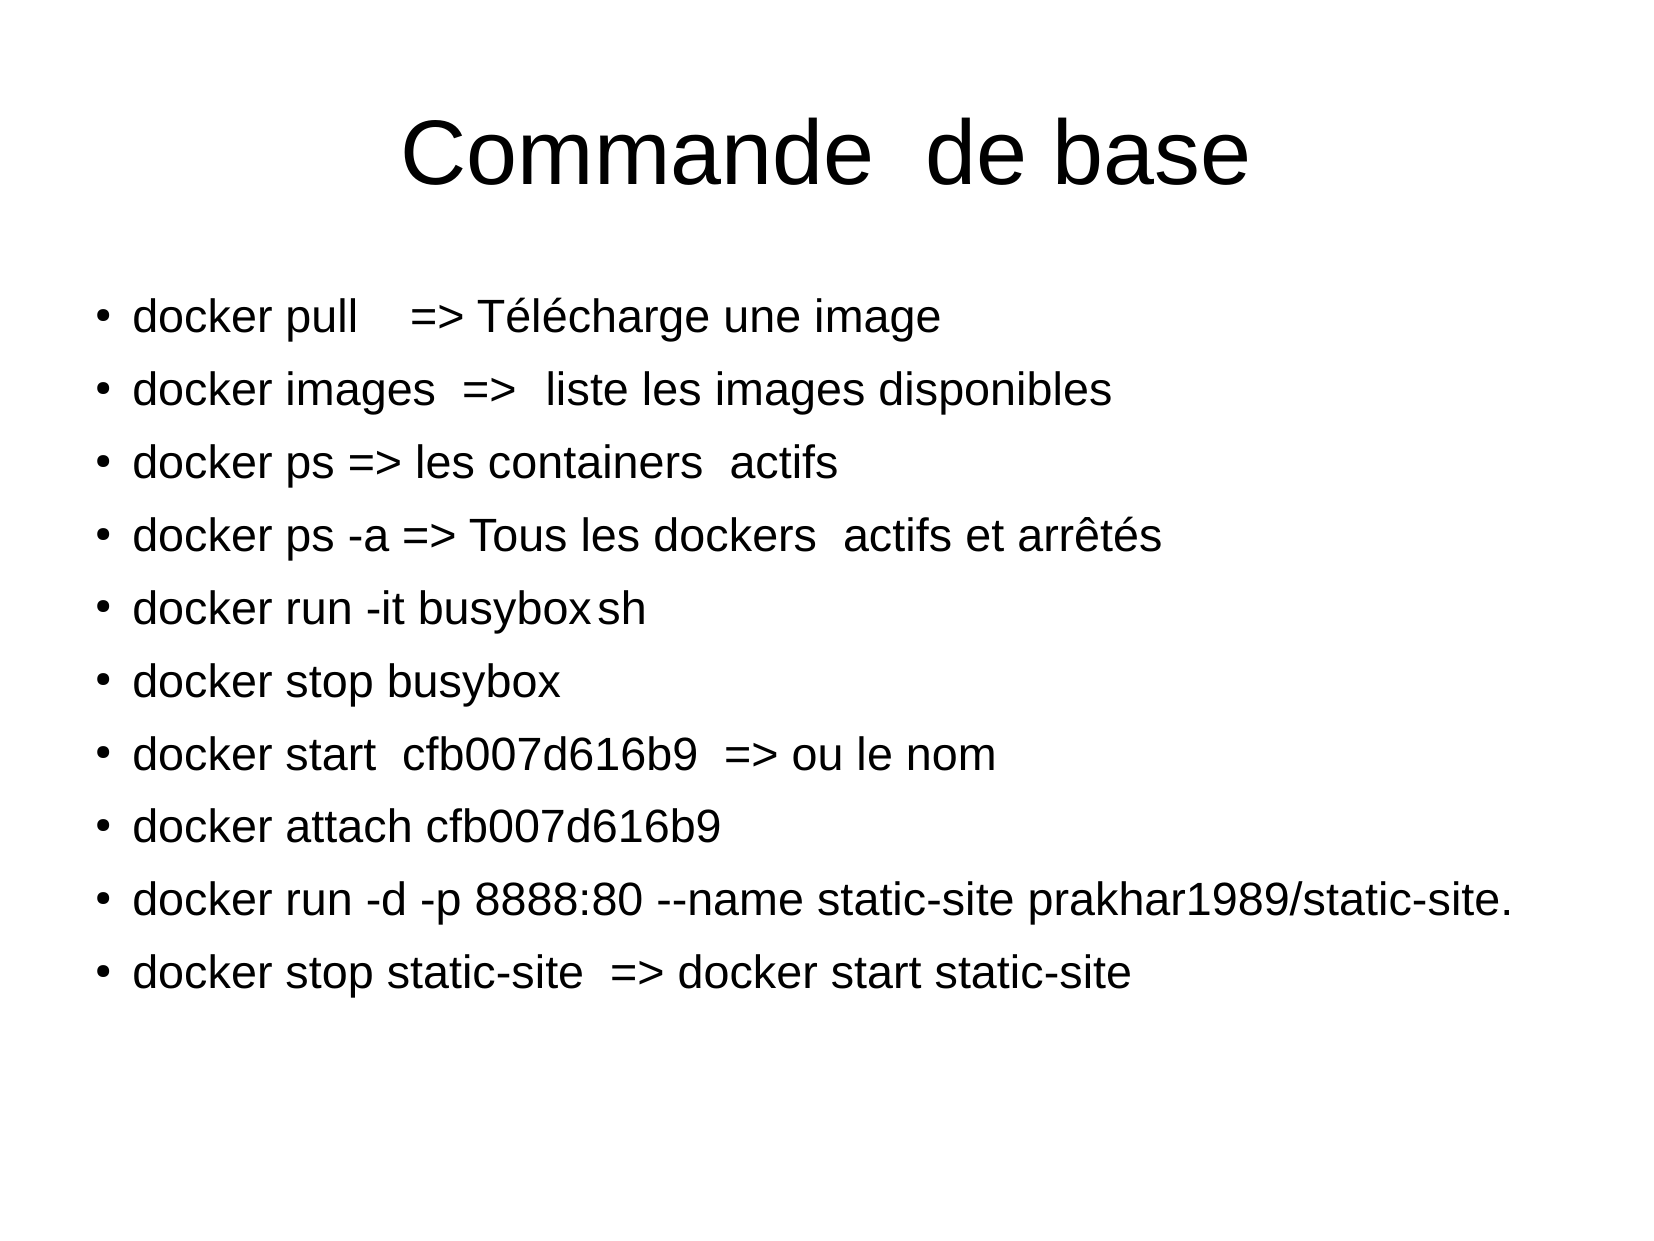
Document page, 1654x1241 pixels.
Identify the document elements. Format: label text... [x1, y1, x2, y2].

title Commande de base [82, 49, 1571, 257]
list docker pull => Télécharge une image docker images => liste les images disponibles docker ps => les containers actifs docker ps -a => Tous les dockers actifs et arrêtés docker run -it busybox sh docker stop busybox docker start cfb007d616b9 => ou le nom docker attach cfb007d616b9 docker run -d -p 8888:80 --name static-site prakhar1989/static-site. docker stop static-site => docker start static-site [82, 290, 1571, 1010]
